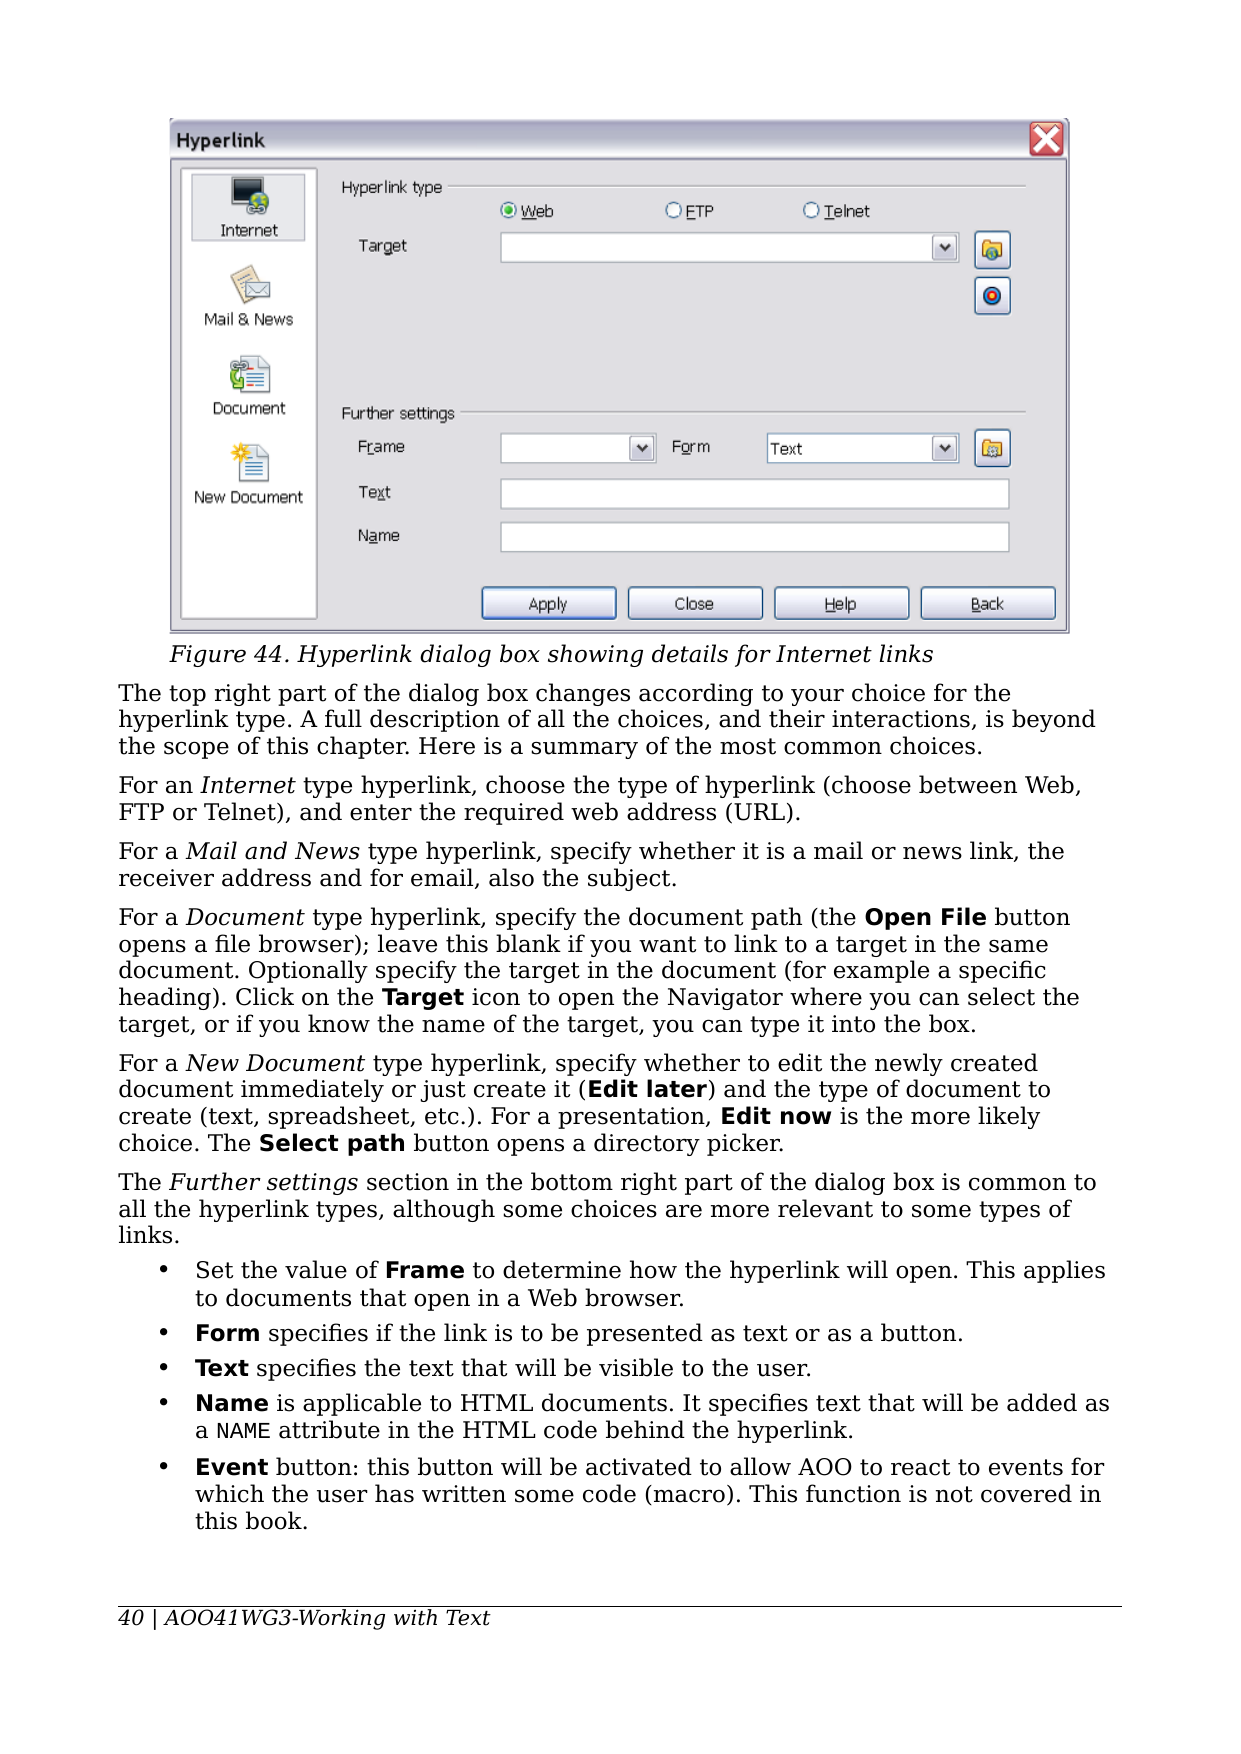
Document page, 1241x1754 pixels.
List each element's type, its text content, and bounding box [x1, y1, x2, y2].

picture [169, 118, 1071, 635]
list Set the value of Frame to determine how the hyperlink will open. This applies to documents that open in a Web browser. [156, 1256, 1122, 1311]
list Event button: this button will be activated to allow AOO to react to events for which the user has written some code (macro). This function is not covered in this book. [156, 1452, 1122, 1534]
text For a Document type hyperlink, specify the document path (the Open File button opens a file browser); leave this blank if you want to link to a target in the same document. Optionally specify the target in the document (for example a specific heading). Click on the Target icon to open the Navigator where you can select the target, or if you know the name of the target, you can type it into the box. [118, 904, 1122, 1037]
text Figure 44. Hyperlink dialog box showing details for Internet links [169, 641, 1071, 667]
list Name is applicable to HTML documents. It specifies text that will be added as a NAME attribute in the HTML code behind the hyperlink. [156, 1388, 1122, 1446]
text For a New Document type hyperlink, specify whether to edit the newly created document immediately or just create it (Edit later) and the type of document to create (text, spreadsheet, etc.). For a presentation, Edit now is the more likely choice. The Select path button opens a directory picker. [118, 1050, 1122, 1157]
list Text specifies the text that will be visible to the user. [156, 1353, 1122, 1382]
text The top right part of the dialog box changes according to your choice for the hyperlink type. A full description of all the choices, and their interactions, is beyond the scope of this chapter. Here is a summary of the most common choices. [118, 680, 1122, 760]
text For a Mail and News type hyperlink, specify whether it is a mail or news link, the receiver address and for email, also the subject. [118, 838, 1122, 892]
text For an Internet type hyperlink, choose the type of hyperlink (choose between Web, FTP or Telnet), and enter the required web address (URL). [118, 772, 1122, 826]
list Form specifies if the link is to be presented as text or as a button. [156, 1318, 1122, 1347]
list The Further settings section in the bottom right part of the dialog box is common to all the hyperlink types, although some choices are more relevant to some types of links. [118, 1169, 1122, 1249]
